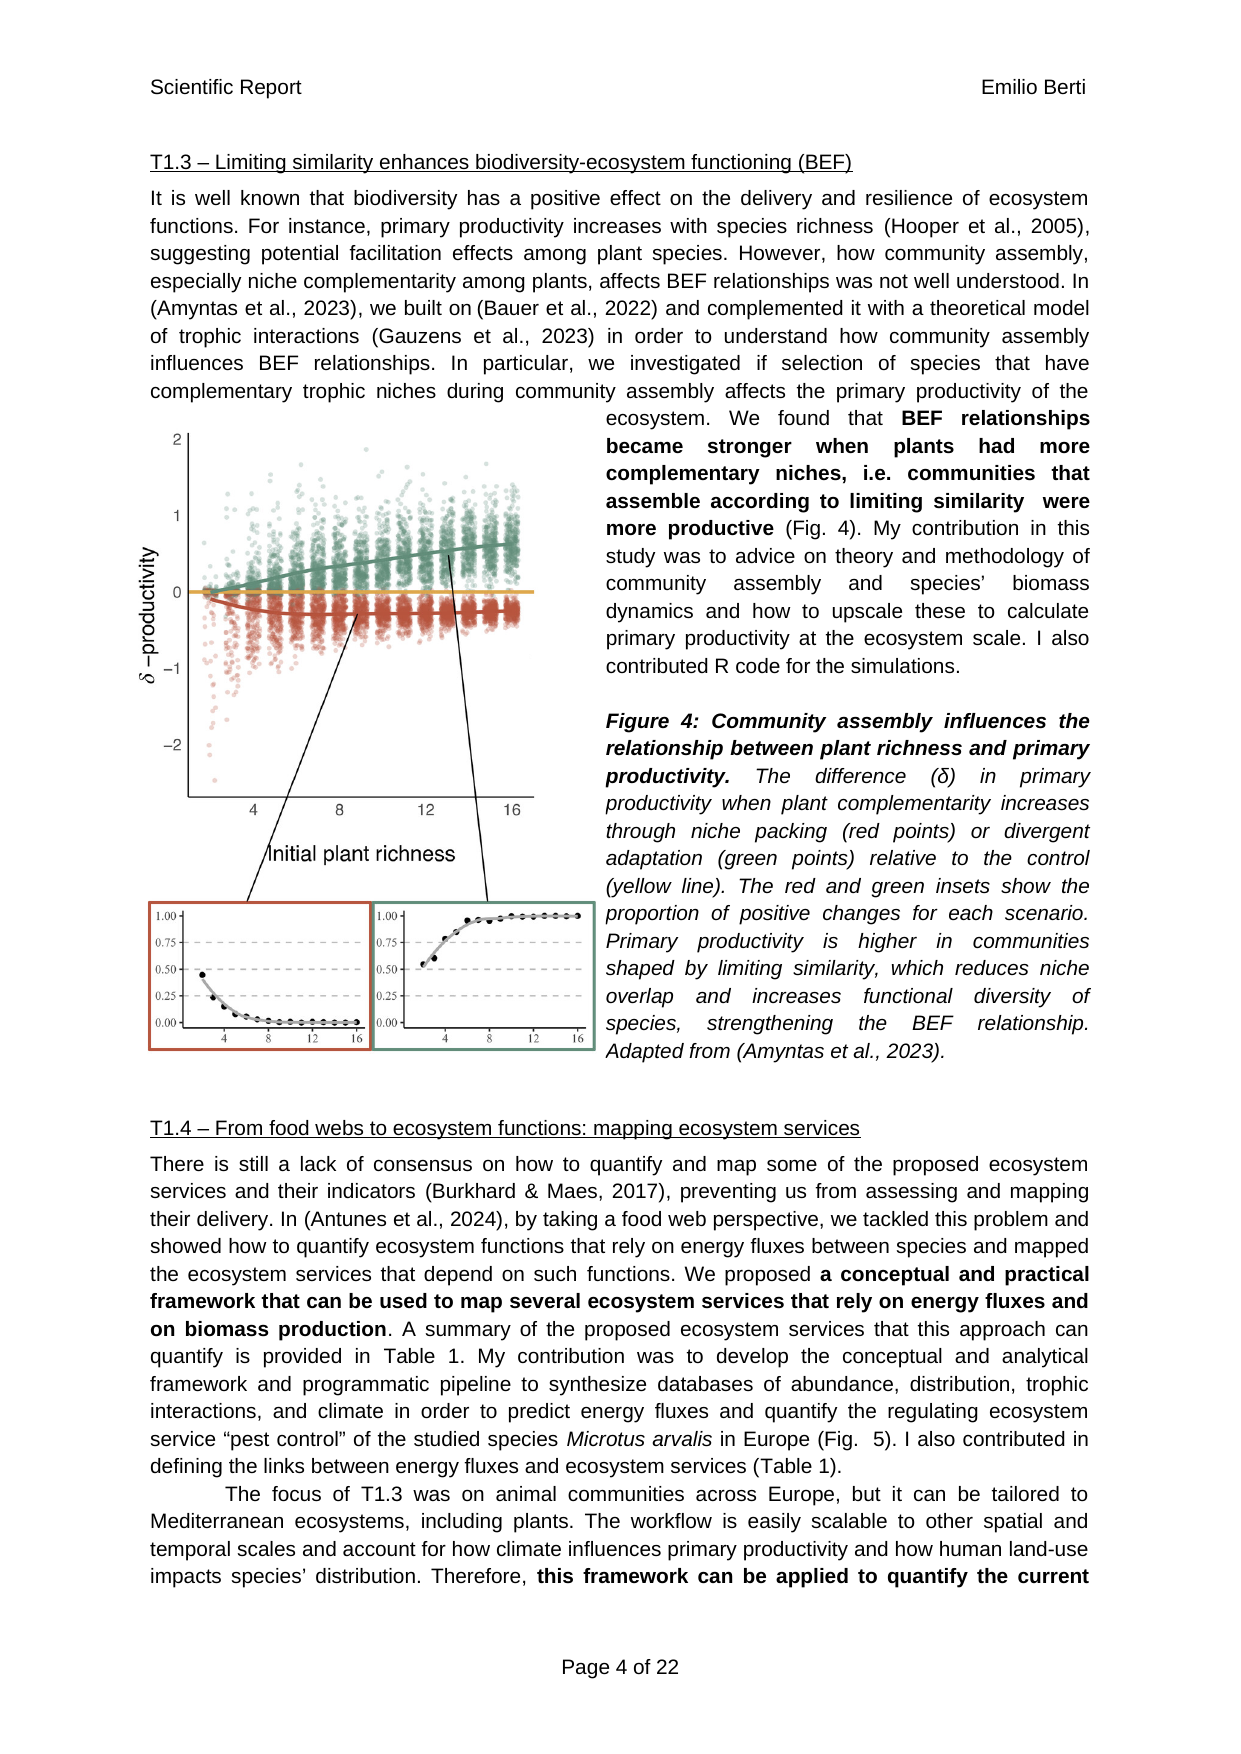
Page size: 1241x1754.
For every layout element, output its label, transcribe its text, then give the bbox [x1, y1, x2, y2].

text The focus of T1.3 was on animal communities across Europe, but it can be tailored to Mediterranean ecosystems, including plants. The workflow is easily scalable to other spatial and temporal scales and account for how climate influences primary productivity and how human land-use impacts species’ distribution. Therefore, this framework can be applied to quantify the current [150, 1482, 1090, 1588]
subtitle T1.4 – From food webs to ecosystem functions: mapping ecosystem services [150, 1116, 1090, 1140]
text There is still a lack of consensus on how to quantify and map some of the proposed ecosystem services and their indicators (Burkhard & Maes, 2017), preventing us from assessing and mapping their delivery. In (Antunes et al., 2024), by taking a food web perspective, we tackled this problem and showed how to quantify ecosystem functions that rely on energy fluxes between species and mapped the ecosystem services that depend on such functions. We proposed a conceptual and practical framework that can be used to map several ecosystem services that rely on energy fluxes and on biomass production. A summary of the proposed ecosystem services that this approach can quantify is provided in Table 1. My contribution was to develop the conceptual and analytical framework and programmatic pipeline to synthesize databases of abundance, distribution, trophic interactions, and climate in order to predict energy fluxes and quantify the regulating ecosystem service “pest control” of the studied species Microtus arvalis in Europe (Fig. 5). I also contributed in defining the links between energy fluxes and ecosystem services (Table 1). [150, 1152, 1090, 1478]
text Figure 4: Community assembly influences the relationship between plant richness and primary productivity. The difference (δ) in primary productivity when plant complementarity increases through niche packing (red points) or divergent adaptation (green points) relative to the control (yellow line). The red and green insets show the proportion of positive changes for each scenario. Primary productivity is higher in communities shaped by limiting similarity, which reduces niche overlap and increases functional diversity of species, strengthening the BEF relationship. Adapted from (Amyntas et al., 2023). [606, 708, 1090, 1062]
picture [135, 413, 606, 1067]
subtitle T1.3 – Limiting similarity enhances biodiversity-ecosystem functioning (BEF) [150, 150, 1090, 174]
text It is well known that biodiversity has a positive effect on the delivery and resilience of ecosystem functions. For instance, primary productivity increases with species richness (Hooper et al., 2005), suggesting potential facilitation effects among plant species. However, how community assembly, especially niche complementarity among plants, affects BEF relationships was not well understood. In (Amyntas et al., 2023), we built on (Bauer et al., 2022) and complemented it with a theoretical model of trophic interactions (Gauzens et al., 2023) in order to understand how community assembly influences BEF relationships. In particular, we investigated if selection of species that have complementary trophic niches during community assembly affects the primary productivity of the ecosystem. We found that BEF relationships became stronger when plants had more complementary niches, i.e. communities that assemble according to limiting similarity were more productive (Fig. 4). My contribution in this study was to advice on theory and methodology of community assembly and species’ biomass dynamics and how to upscale these to calculate primary productivity at the ecosystem scale. I also contributed R code for the simulations. [150, 186, 1090, 677]
